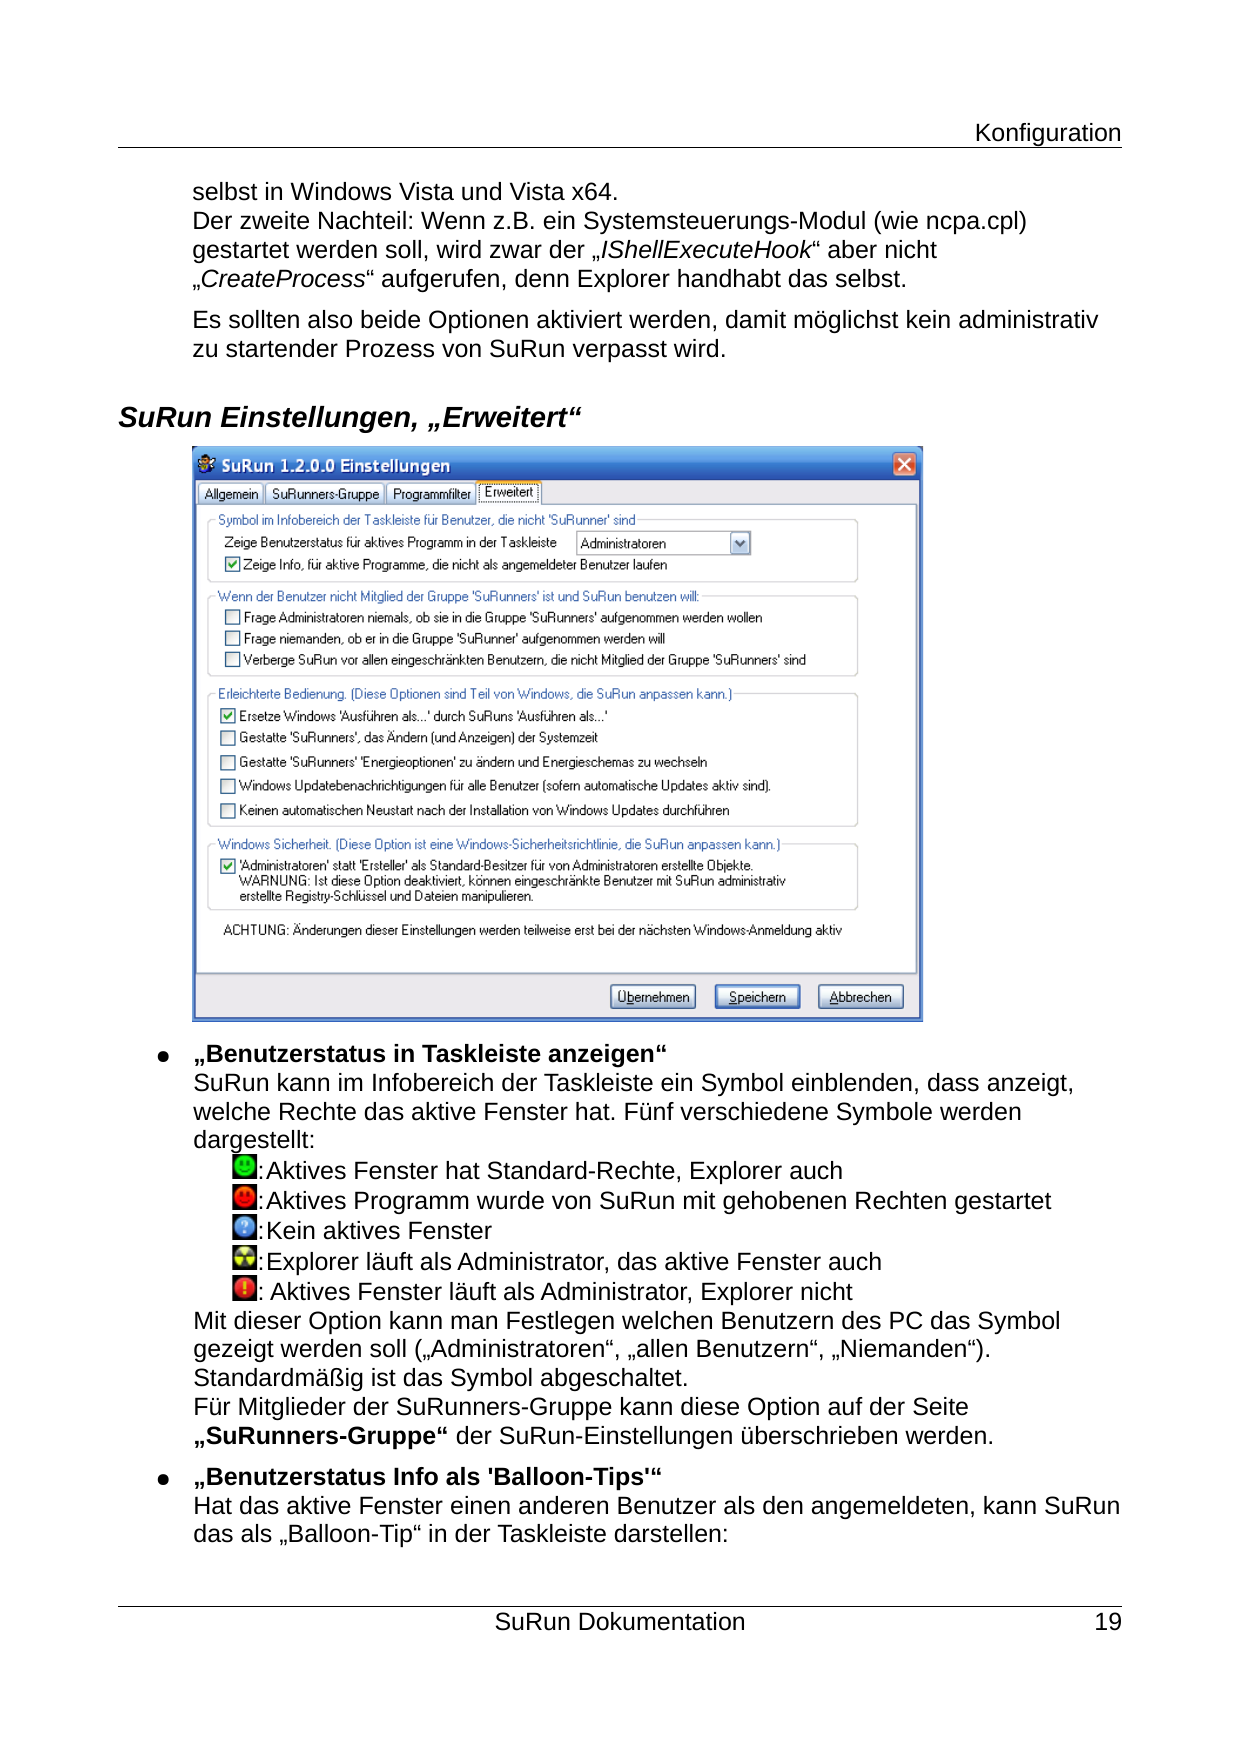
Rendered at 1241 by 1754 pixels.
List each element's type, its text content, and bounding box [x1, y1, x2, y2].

text selbst in Windows Vista und Vista x64. Der zweite Nachteil: Wenn z.B. ein Systemsteuerungs-Modul (wie ncpa.cpl) gestartet werden soll, wird zwar der „IShellExecuteHook“ aber nicht „CreateProcess“ aufgerufen, denn Explorer handhabt das selbst. [192, 177, 1122, 292]
subtitle SuRun Einstellungen, „Erweitert“ [118, 400, 1122, 433]
list „Benutzerstatus in Taskleiste anzeigen“ SuRun kann im Infobereich der Taskleiste ein Symbol einblenden, dass anzeigt, welche Rechte das aktive Fenster hat. Fünf verschiedene Symbole werden dargestellt: : Aktives Fenster hat Standard-Rechte, Explorer auch : Aktives Programm wurde von SuRun mit gehobenen Rechten gestartet : Kein aktives Fenster : Explorer läuft als Administrator, das aktive Fenster auch : Aktives Fenster läuft als Administrator, Explorer nicht Mit dieser Option kann man Festlegen welchen Benutzern des PC das Symbol gezeigt werden soll („Administratoren“, „allen Benutzern“, „Niemanden“). Standardmäßig ist das Symbol abgeschaltet. Für Mitglieder der SuRunners-Gruppe kann diese Option auf der Seite „SuRunners-Gruppe“ der SuRun-Einstellungen überschrieben werden. [156, 1039, 1122, 1449]
picture [232, 1275, 258, 1301]
text Es sollten also beide Optionen aktiviert werden, damit möglichst kein administrativ zu startender Prozess von SuRun verpasst wird. [192, 305, 1122, 362]
picture [232, 1214, 258, 1240]
picture [232, 1184, 258, 1210]
picture [232, 1154, 258, 1179]
picture [232, 1245, 258, 1270]
list „Benutzerstatus Info als 'Balloon-Tips'“ Hat das aktive Fenster einen anderen Benutzer als den angemeldeten, kann SuRun das als „Balloon-Tip“ in der Taskleiste darstellen: [156, 1462, 1122, 1548]
picture [192, 446, 924, 1022]
